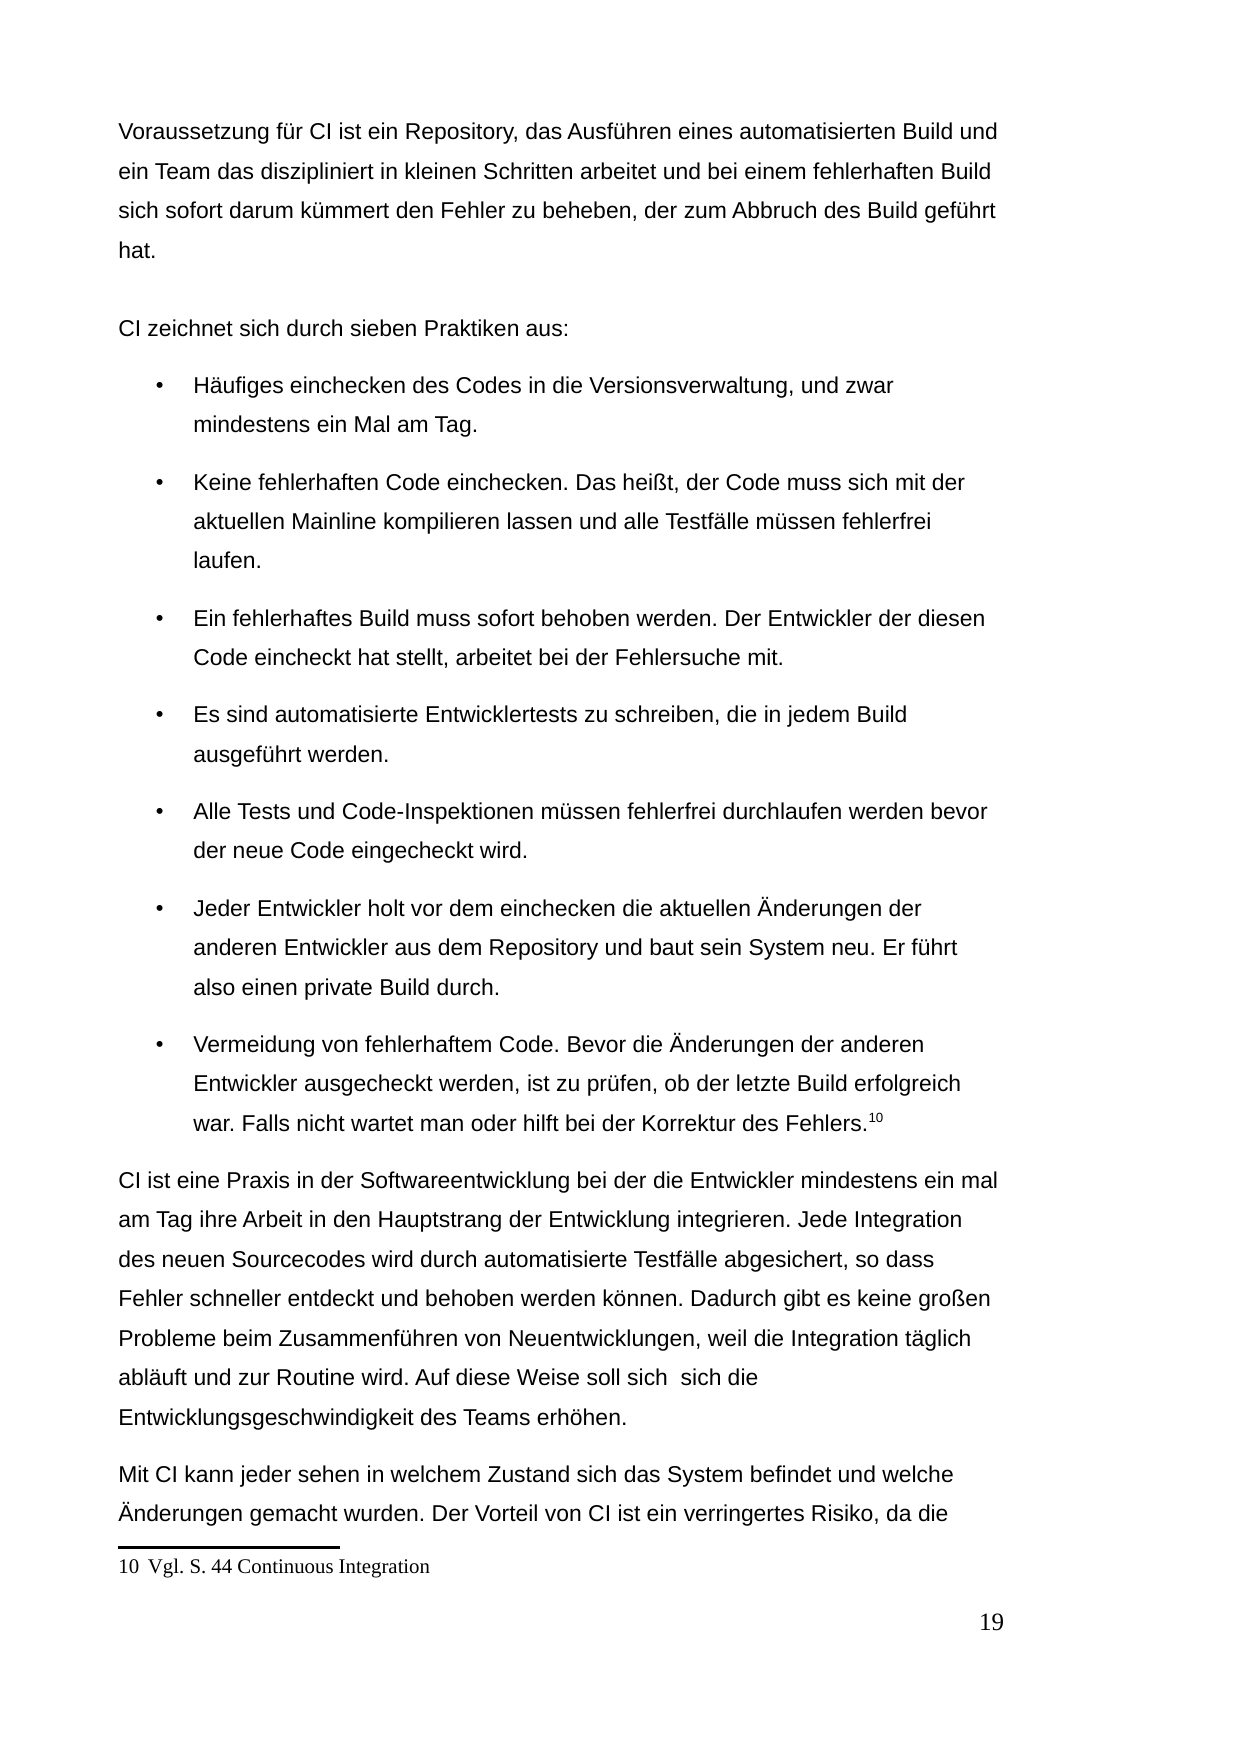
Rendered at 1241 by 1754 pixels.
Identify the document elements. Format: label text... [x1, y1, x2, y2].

text CI ist eine Praxis in der Softwareentwicklung bei der die Entwickler mindestens ein mal am Tag ihre Arbeit in den Hauptstrang der Entwicklung integrieren. Jede Integration des neuen Sourcecodes wird durch automatisierte Testfälle abgesichert, so dass Fehler schneller entdeckt und behoben werden können. Dadurch gibt es keine großen Probleme beim Zusammenführen von Neuentwicklungen, weil die Integration täglich abläuft und zur Routine wird. Auf diese Weise soll sich sich die Entwicklungsgeschwindigkeit des Teams erhöhen. [118, 1167, 1004, 1430]
text Mit CI kann jeder sehen in welchem Zustand sich das System befindet und welche Änderungen gemacht wurden. Der Vorteil von CI ist ein verringertes Risiko, da die [118, 1461, 1004, 1527]
list Keine fehlerhaften Code einchecken. Das heißt, der Code muss sich mit der aktuellen Mainline kompilieren lassen und alle Testfälle müssen fehlerfrei laufen. [156, 468, 1004, 574]
list Ein fehlerhaftes Build muss sofort behoben werden. Der Entwickler der diesen Code eincheckt hat stellt, arbeitet bei der Fehlersuche mit. [156, 604, 1004, 670]
list Vermeidung von fehlerhaftem Code. Bevor die Änderungen der anderen Entwickler ausgecheckt werden, ist zu prüfen, ob der letzte Build erfolgreich war. Falls nicht wartet man oder hilft bei der Korrektur des Fehlers. [156, 1031, 1004, 1136]
list Alle Tests und Code-Inspektionen müssen fehlerfrei durchlaufen werden bevor der neue Code eingecheckt wird. [156, 798, 1004, 864]
list Vgl. S. 44 Continuous Integration [118, 1553, 1004, 1578]
list Es sind automatisierte Entwicklertests zu schreiben, die in jedem Build ausgeführt werden. [156, 701, 1004, 767]
text Voraussetzung für CI ist ein Repository, das Ausführen eines automatisierten Build und ein Team das diszipliniert in kleinen Schritten arbeitet und bei einem fehlerhaften Build sich sofort darum kümmert den Fehler zu beheben, der zum Abbruch des Build geführt hat. [118, 118, 1004, 263]
list Häufiges einchecken des Codes in die Versionsverwaltung, und zwar mindestens ein Mal am Tag. [156, 372, 1004, 438]
text CI zeichnet sich durch sieben Praktiken aus: [118, 314, 1004, 341]
list Jeder Entwickler holt vor dem einchecken die aktuellen Änderungen der anderen Entwickler aus dem Repository und baut sein System neu. Er führt also einen private Build durch. [156, 894, 1004, 1000]
